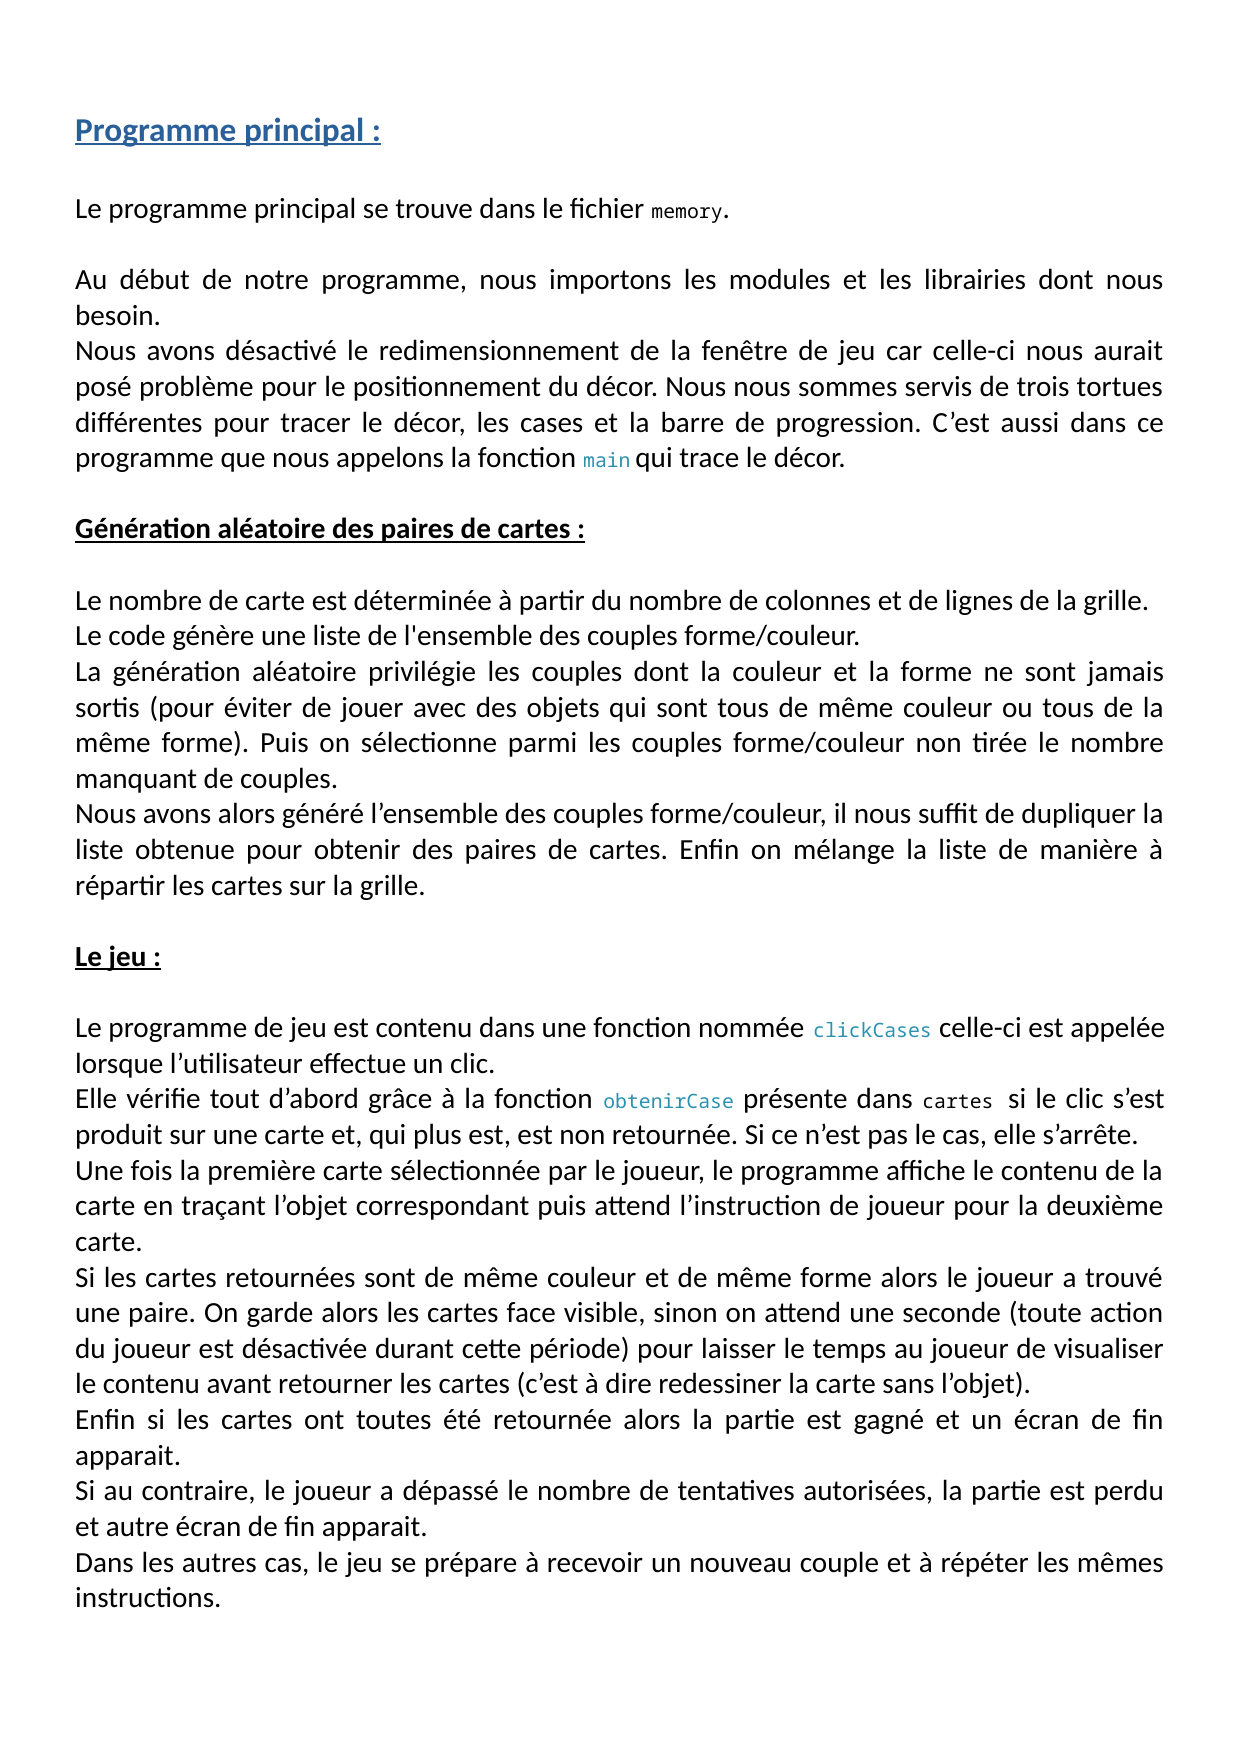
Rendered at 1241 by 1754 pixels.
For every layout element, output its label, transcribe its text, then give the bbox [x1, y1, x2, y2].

text Le code génère une liste de l'ensemble des couples forme/couleur. [75, 617, 1165, 653]
text Le nombre de carte est déterminée à partir du nombre de colonnes et de lignes de la grille. [75, 546, 1165, 617]
subtitle Génération aléatoire des paires de cartes : [75, 511, 1165, 546]
text Elle vérifie tout d’abord grâce à la fonction obtenirCase présente dans cartes si le clic s’est produit sur une carte et, qui plus est, est non retournée. Si ce n’est pas le cas, elle s’arrête. [75, 1081, 1165, 1152]
text Dans les autres cas, le jeu se prépare à recevoir un nouveau couple et à répéter les mêmes instructions. [75, 1544, 1165, 1615]
text Au début de notre programme, nous importons les modules et les librairies dont nous besoin. [75, 261, 1165, 332]
text Enfin si les cartes ont toutes été retournée alors la partie est gagné et un écran de fin apparait. [75, 1401, 1165, 1472]
text La génération aléatoire privilégie les couples dont la couleur et la forme ne sont jamais sortis (pour éviter de jouer avec des objets qui sont tous de même couleur ou tous de la même forme). Puis on sélectionne parmi les couples forme/couleur non tirée le nombre manquant de couples. [75, 653, 1165, 796]
subtitle Programme principal : [75, 108, 1165, 149]
text Une fois la première carte sélectionnée par le joueur, le programme affiche le contenu de la carte en traçant l’objet correspondant puis attend l’instruction de joueur pour la deuxième carte. [75, 1152, 1165, 1259]
text Si les cartes retournées sont de même couleur et de même forme alors le joueur a trouvé une paire. On garde alors les cartes face visible, sinon on attend une seconde (toute action du joueur est désactivée durant cette période) pour laisser le temps au joueur de visualiser le contenu avant retourner les cartes (c’est à dire redessiner la carte sans l’objet). [75, 1259, 1165, 1401]
subtitle Le jeu : [75, 938, 1165, 974]
text Nous avons désactivé le redimensionnement de la fenêtre de jeu car celle-ci nous aurait posé problème pour le positionnement du décor. Nous nous sommes servis de trois tortues différentes pour tracer le décor, les cases et la barre de progression. C’est aussi dans ce programme que nous appelons la fonction main qui trace le décor. [75, 332, 1165, 475]
text Si au contraire, le joueur a dépassé le nombre de tentatives autorisées, la partie est perdu et autre écran de fin apparait. [75, 1472, 1165, 1544]
text Nous avons alors généré l’ensemble des couples forme/couleur, il nous suffit de dupliquer la liste obtenue pour obtenir des paires de cartes. Enfin on mélange la liste de manière à répartir les cartes sur la grille. [75, 796, 1165, 902]
text Le programme de jeu est contenu dans une fonction nommée clickCases celle-ci est appelée lorsque l’utilisateur effectue un clic. [75, 1009, 1165, 1081]
text Le programme principal se trouve dans le fichier memory. [75, 190, 1165, 226]
